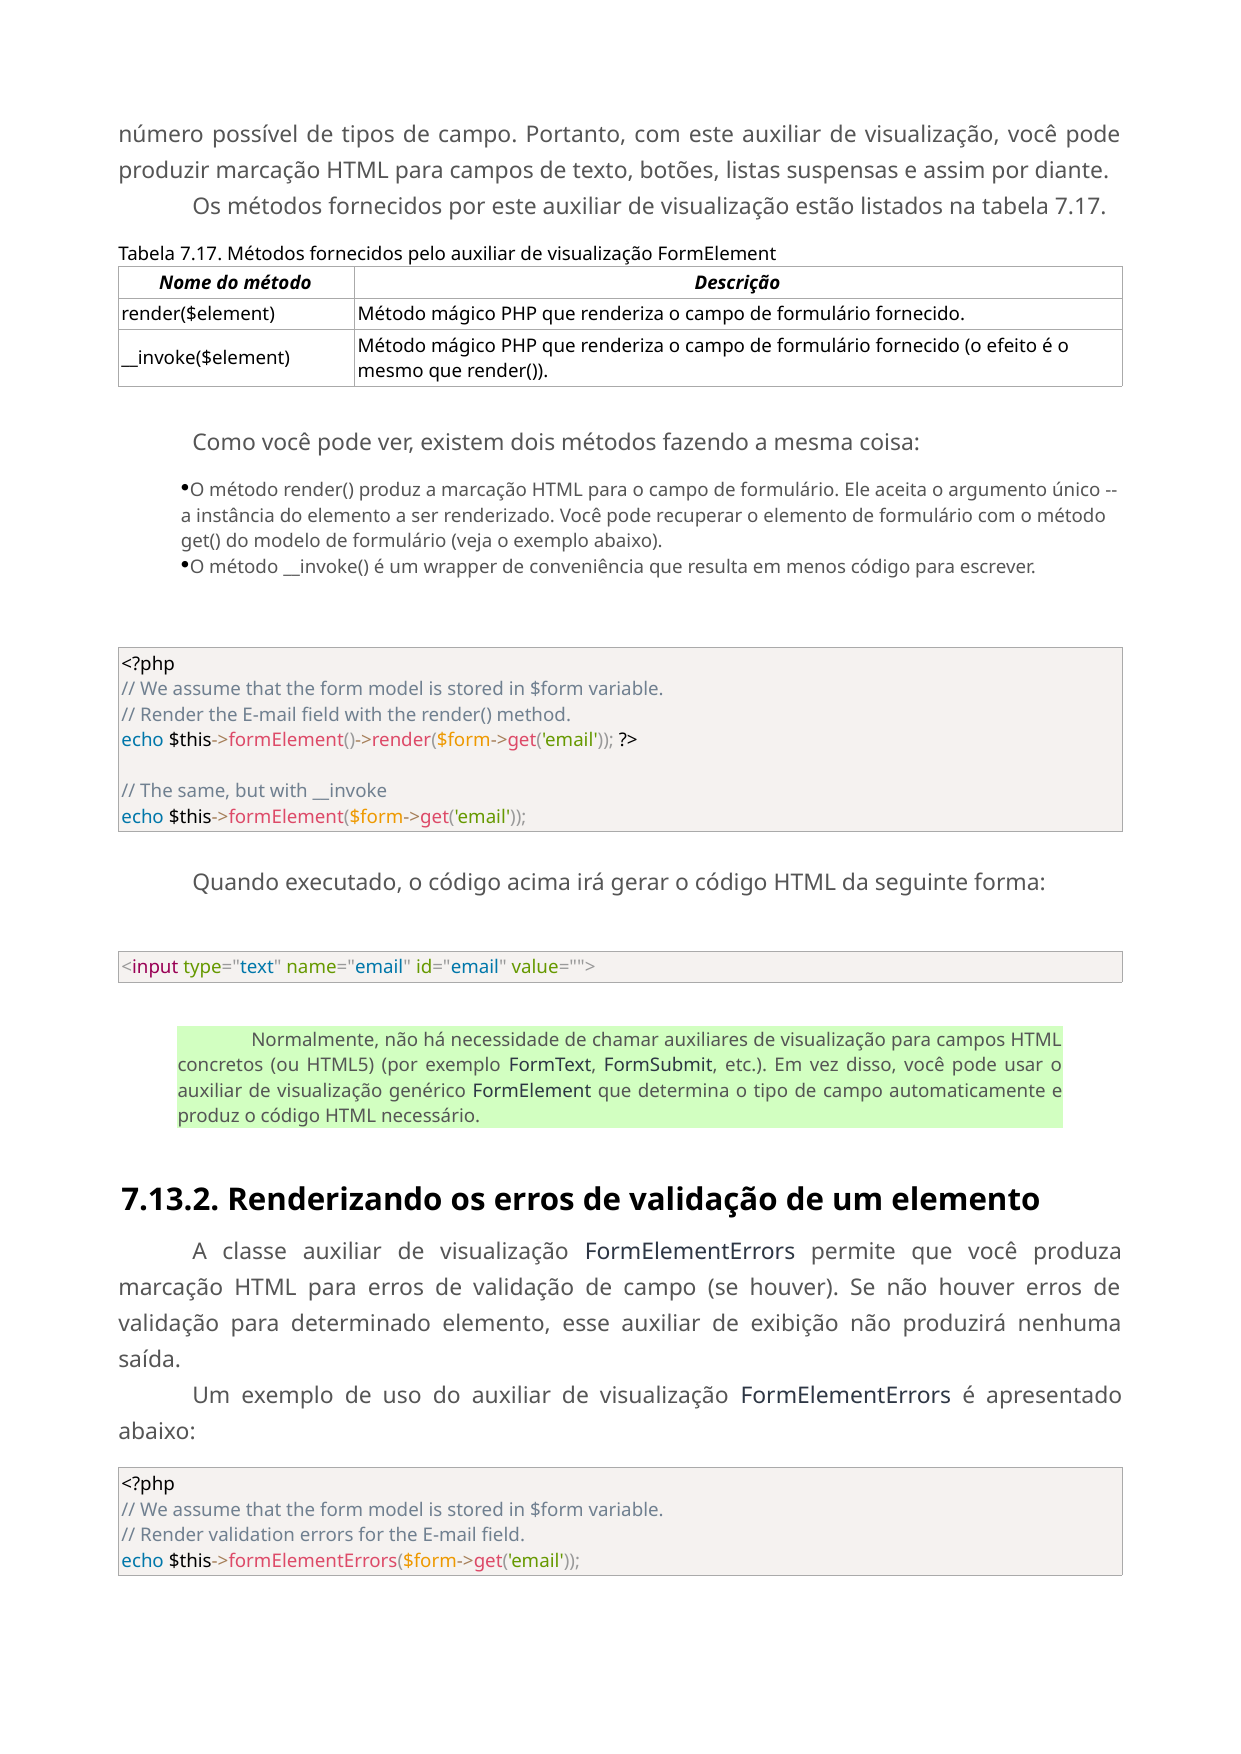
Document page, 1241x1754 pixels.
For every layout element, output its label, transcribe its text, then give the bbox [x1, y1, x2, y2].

text // Render the E-mail field with the render() method. [119, 698, 1122, 723]
table_header Descrição [355, 267, 1122, 297]
table_cell __invoke($element) [119, 330, 354, 386]
text número possível de tipos de campo. Portanto, com este auxiliar de visualização, você pode produzir marcação HTML para campos de texto, botões, listas suspensas e assim por diante. [118, 118, 1122, 185]
text Quando executado, o código acima irá gerar o código HTML da seguinte forma: [118, 866, 1122, 897]
text echo $this->formElement($form->get('email')); [119, 800, 1122, 831]
text // We assume that the form model is stored in $form variable. [119, 1493, 1122, 1518]
text Um exemplo de uso do auxiliar de visualização FormElementErrors é apresentado abaixo: [118, 1379, 1122, 1446]
table_cell Método mágico PHP que renderiza o campo de formulário fornecido (o efeito é o mesmo que render()). [355, 330, 1122, 386]
text Normalmente, não há necessidade de chamar auxiliares de visualização para campos HTML concretos (ou HTML5) (por exemplo FormText, FormSubmit, etc.). Em vez disso, você pode usar o auxiliar de visualização genérico FormElement que determina o tipo de campo automaticamente e produz o código HTML necessário. [177, 1026, 1063, 1128]
text echo $this->formElementErrors($form->get('email')); [119, 1544, 1122, 1575]
table_cell Método mágico PHP que renderiza o campo de formulário fornecido. [355, 299, 1122, 329]
text // We assume that the form model is stored in $form variable. [119, 672, 1122, 698]
text <input type="text" name="email" id="email" value=""> [119, 952, 1122, 982]
text // Render validation errors for the E-mail field. [119, 1518, 1122, 1544]
text // The same, but with __invoke [119, 774, 1122, 800]
text Tabela 7.17. Métodos fornecidos pelo auxiliar de visualização FormElement [118, 241, 1122, 266]
text <?php [119, 648, 1122, 672]
text Como você pode ver, existem dois métodos fazendo a mesma coisa: [118, 426, 1122, 457]
table_header Nome do método [119, 267, 354, 297]
text echo $this->formElement()->render($form->get('email')); ?> [119, 723, 1122, 749]
table_cell render($element) [119, 299, 354, 329]
subtitle 7.13.2. Renderizando os erros de validação de um elemento [118, 1174, 1122, 1223]
text A classe auxiliar de visualização FormElementErrors permite que você produza marcação HTML para erros de validação de campo (se houver). Se não houver erros de validação para determinado elemento, esse auxiliar de exibição não produzirá nenhuma saída. [118, 1235, 1122, 1374]
text <?php [119, 1468, 1122, 1493]
list O método __invoke() é um wrapper de conveniência que resulta em menos código para escrever. [118, 553, 1122, 579]
text Os métodos fornecidos por este auxiliar de visualização estão listados na tabela 7.17. [118, 190, 1122, 221]
list O método render() produz a marcação HTML para o campo de formulário. Ele aceita o argumento único -- a instância do elemento a ser renderizado. Você pode recuperar o elemento de formulário com o método get() do modelo de formulário (veja o exemplo abaixo). [118, 477, 1122, 553]
